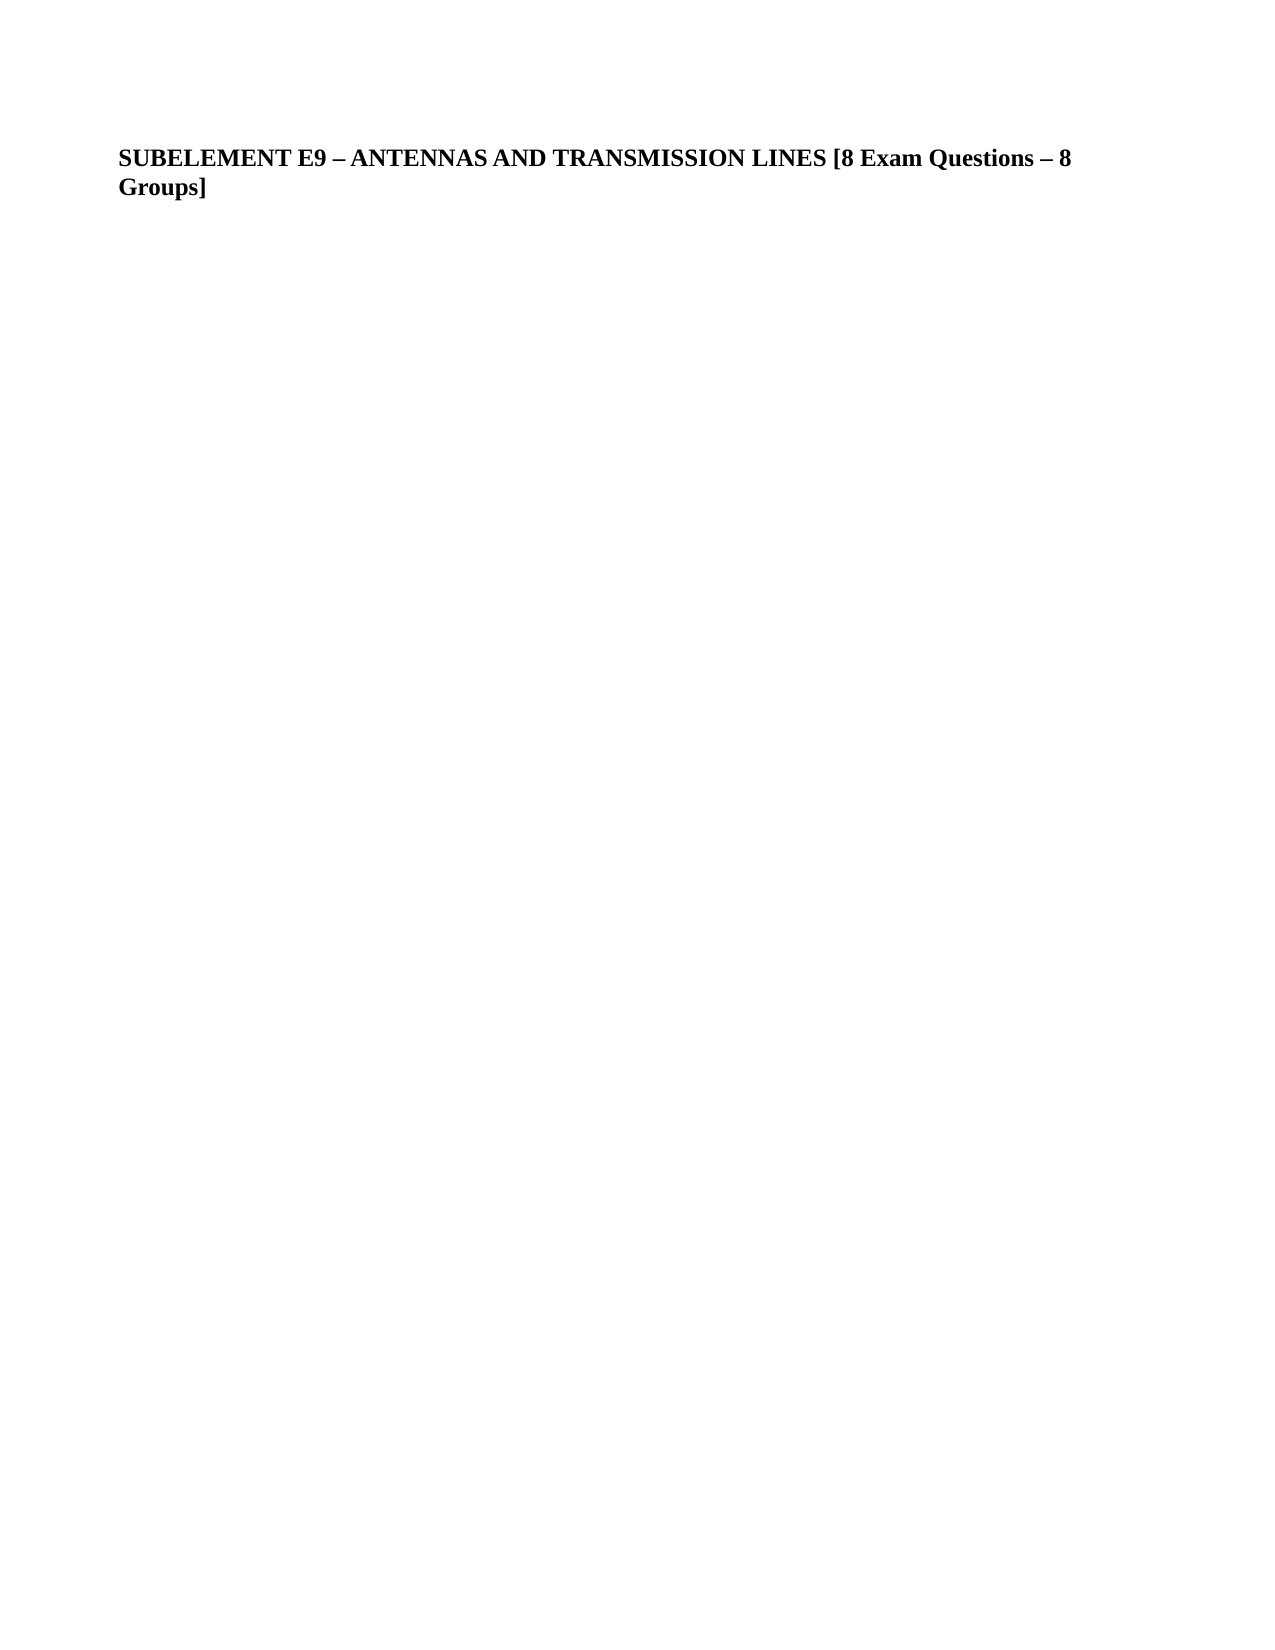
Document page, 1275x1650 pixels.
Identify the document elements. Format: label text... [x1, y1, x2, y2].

subtitle SUBELEMENT E9 – ANTENNAS AND TRANSMISSION LINES [8 Exam Questions – 8 Groups] [118, 143, 1157, 201]
